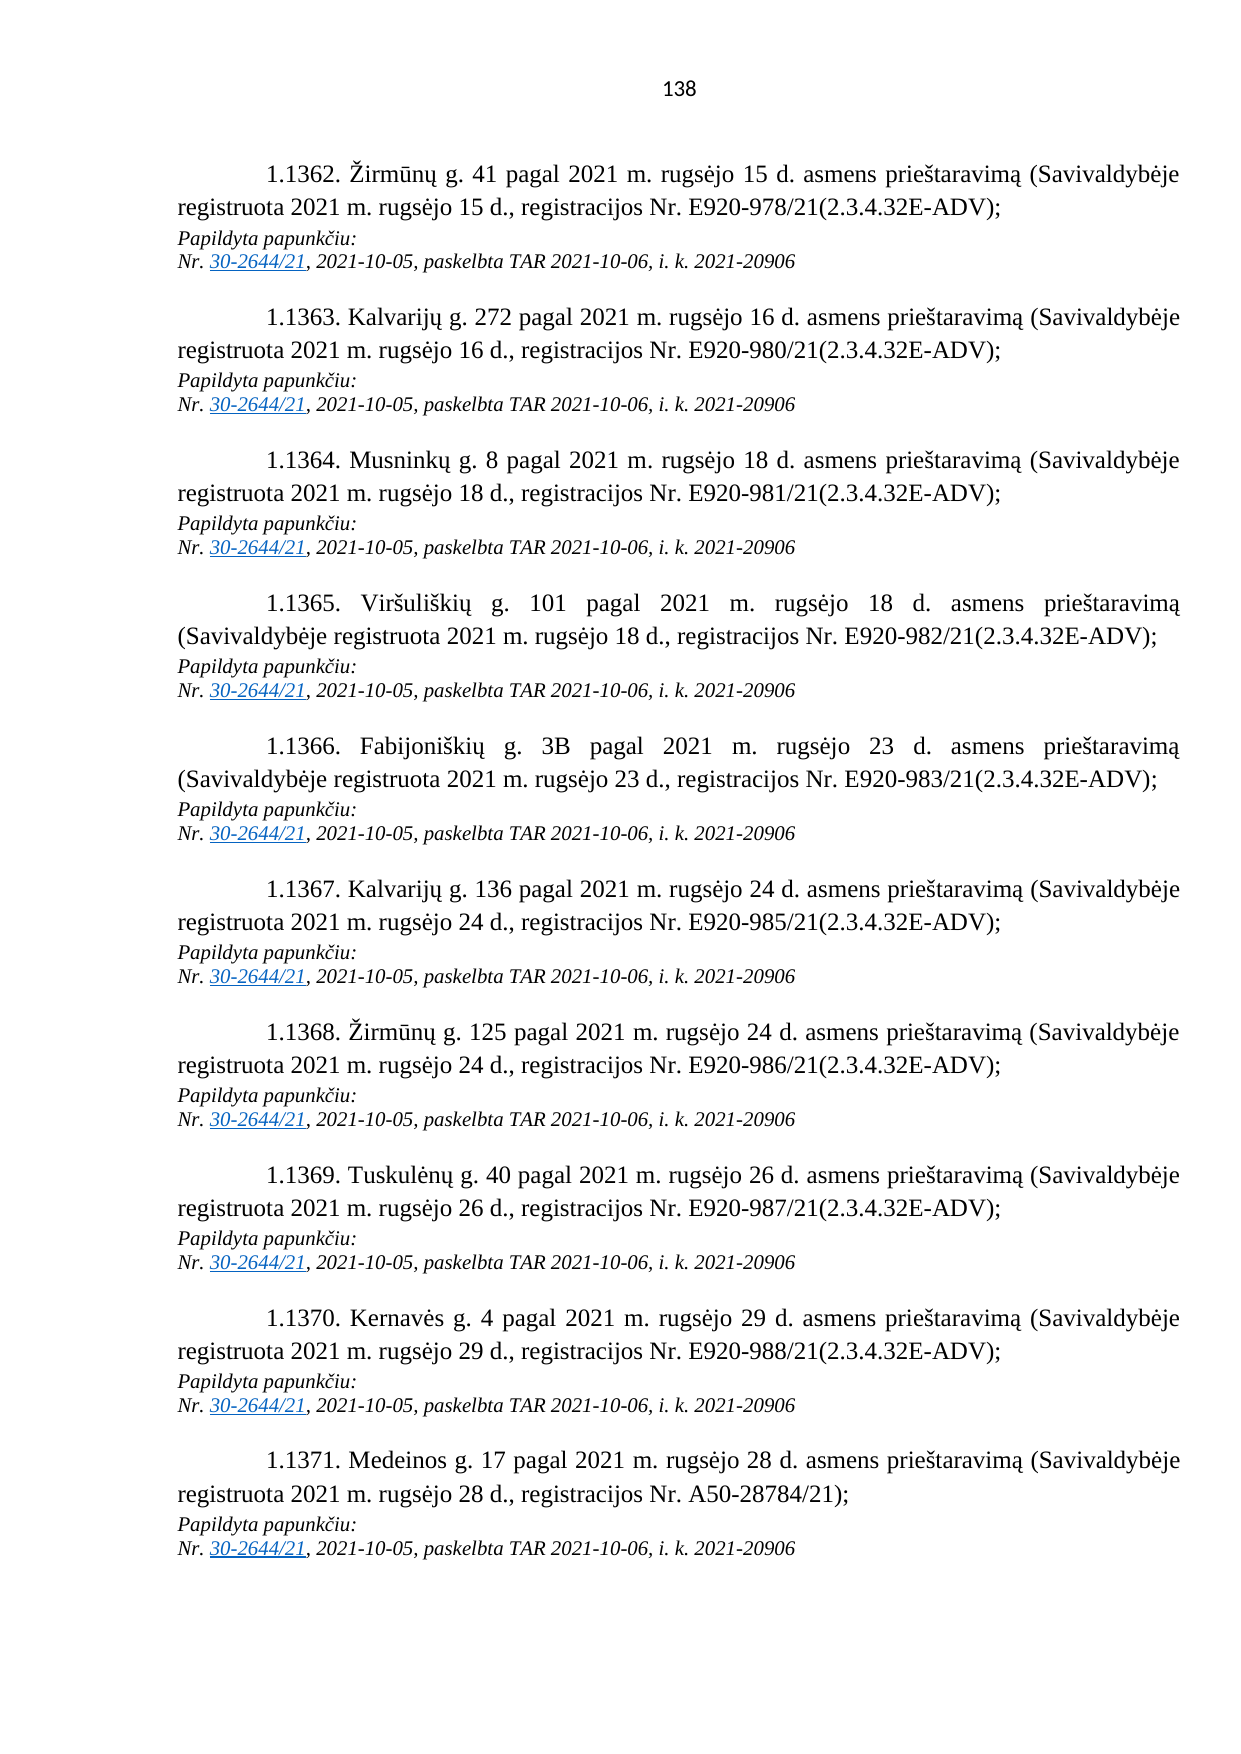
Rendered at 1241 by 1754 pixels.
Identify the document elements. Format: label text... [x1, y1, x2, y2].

text Nr. 30-2644/21, 2021-10-05, paskelbta TAR 2021-10-06, i. k. 2021-20906 [177, 249, 1181, 273]
text Papildyta papunkčiu: [177, 940, 1181, 964]
text Papildyta papunkčiu: [177, 797, 1181, 821]
text 1.1362. Žirmūnų g. 41 pagal 2021 m. rugsėjo 15 d. asmens prieštaravimą (Savivaldybėje registruota 2021 m. rugsėjo 15 d., registracijos Nr. E920-978/21(2.3.4.32E-ADV); [177, 159, 1181, 221]
text Papildyta papunkčiu: [177, 1083, 1181, 1107]
text Papildyta papunkčiu: [177, 1369, 1181, 1393]
text 1.1363. Kalvarijų g. 272 pagal 2021 m. rugsėjo 16 d. asmens prieštaravimą (Savivaldybėje registruota 2021 m. rugsėjo 16 d., registracijos Nr. E920-980/21(2.3.4.32E-ADV); [177, 302, 1181, 364]
text 1.1366. Fabijoniškių g. 3B pagal 2021 m. rugsėjo 23 d. asmens prieštaravimą (Savivaldybėje registruota 2021 m. rugsėjo 23 d., registracijos Nr. E920-983/21(2.3.4.32E-ADV); [177, 731, 1181, 793]
text Papildyta papunkčiu: [177, 511, 1181, 535]
text Papildyta papunkčiu: [177, 1512, 1181, 1536]
text Papildyta papunkčiu: [177, 368, 1181, 392]
text Nr. 30-2644/21, 2021-10-05, paskelbta TAR 2021-10-06, i. k. 2021-20906 [177, 964, 1181, 988]
text Nr. 30-2644/21, 2021-10-05, paskelbta TAR 2021-10-06, i. k. 2021-20906 [177, 1393, 1181, 1417]
text 1.1367. Kalvarijų g. 136 pagal 2021 m. rugsėjo 24 d. asmens prieštaravimą (Savivaldybėje registruota 2021 m. rugsėjo 24 d., registracijos Nr. E920-985/21(2.3.4.32E-ADV); [177, 874, 1181, 936]
text 1.1364. Musninkų g. 8 pagal 2021 m. rugsėjo 18 d. asmens prieštaravimą (Savivaldybėje registruota 2021 m. rugsėjo 18 d., registracijos Nr. E920-981/21(2.3.4.32E-ADV); [177, 445, 1181, 507]
text 1.1370. Kernavės g. 4 pagal 2021 m. rugsėjo 29 d. asmens prieštaravimą (Savivaldybėje registruota 2021 m. rugsėjo 29 d., registracijos Nr. E920-988/21(2.3.4.32E-ADV); [177, 1303, 1181, 1364]
text Nr. 30-2644/21, 2021-10-05, paskelbta TAR 2021-10-06, i. k. 2021-20906 [177, 1107, 1181, 1131]
text Papildyta papunkčiu: [177, 225, 1181, 249]
text Nr. 30-2644/21, 2021-10-05, paskelbta TAR 2021-10-06, i. k. 2021-20906 [177, 678, 1181, 702]
text Nr. 30-2644/21, 2021-10-05, paskelbta TAR 2021-10-06, i. k. 2021-20906 [177, 821, 1181, 845]
text Papildyta papunkčiu: [177, 1226, 1181, 1250]
text 1.1371. Medeinos g. 17 pagal 2021 m. rugsėjo 28 d. asmens prieštaravimą (Savivaldybėje registruota 2021 m. rugsėjo 28 d., registracijos Nr. A50-28784/21); [177, 1446, 1181, 1507]
text Nr. 30-2644/21, 2021-10-05, paskelbta TAR 2021-10-06, i. k. 2021-20906 [177, 535, 1181, 559]
text Nr. 30-2644/21, 2021-10-05, paskelbta TAR 2021-10-06, i. k. 2021-20906 [177, 1536, 1181, 1560]
text Nr. 30-2644/21, 2021-10-05, paskelbta TAR 2021-10-06, i. k. 2021-20906 [177, 1250, 1181, 1274]
text Papildyta papunkčiu: [177, 654, 1181, 678]
text 1.1365. Viršuliškių g. 101 pagal 2021 m. rugsėjo 18 d. asmens prieštaravimą (Savivaldybėje registruota 2021 m. rugsėjo 18 d., registracijos Nr. E920-982/21(2.3.4.32E-ADV); [177, 588, 1181, 650]
text 1.1368. Žirmūnų g. 125 pagal 2021 m. rugsėjo 24 d. asmens prieštaravimą (Savivaldybėje registruota 2021 m. rugsėjo 24 d., registracijos Nr. E920-986/21(2.3.4.32E-ADV); [177, 1017, 1181, 1079]
text 1.1369. Tuskulėnų g. 40 pagal 2021 m. rugsėjo 26 d. asmens prieštaravimą (Savivaldybėje registruota 2021 m. rugsėjo 26 d., registracijos Nr. E920-987/21(2.3.4.32E-ADV); [177, 1160, 1181, 1222]
text Nr. 30-2644/21, 2021-10-05, paskelbta TAR 2021-10-06, i. k. 2021-20906 [177, 392, 1181, 416]
